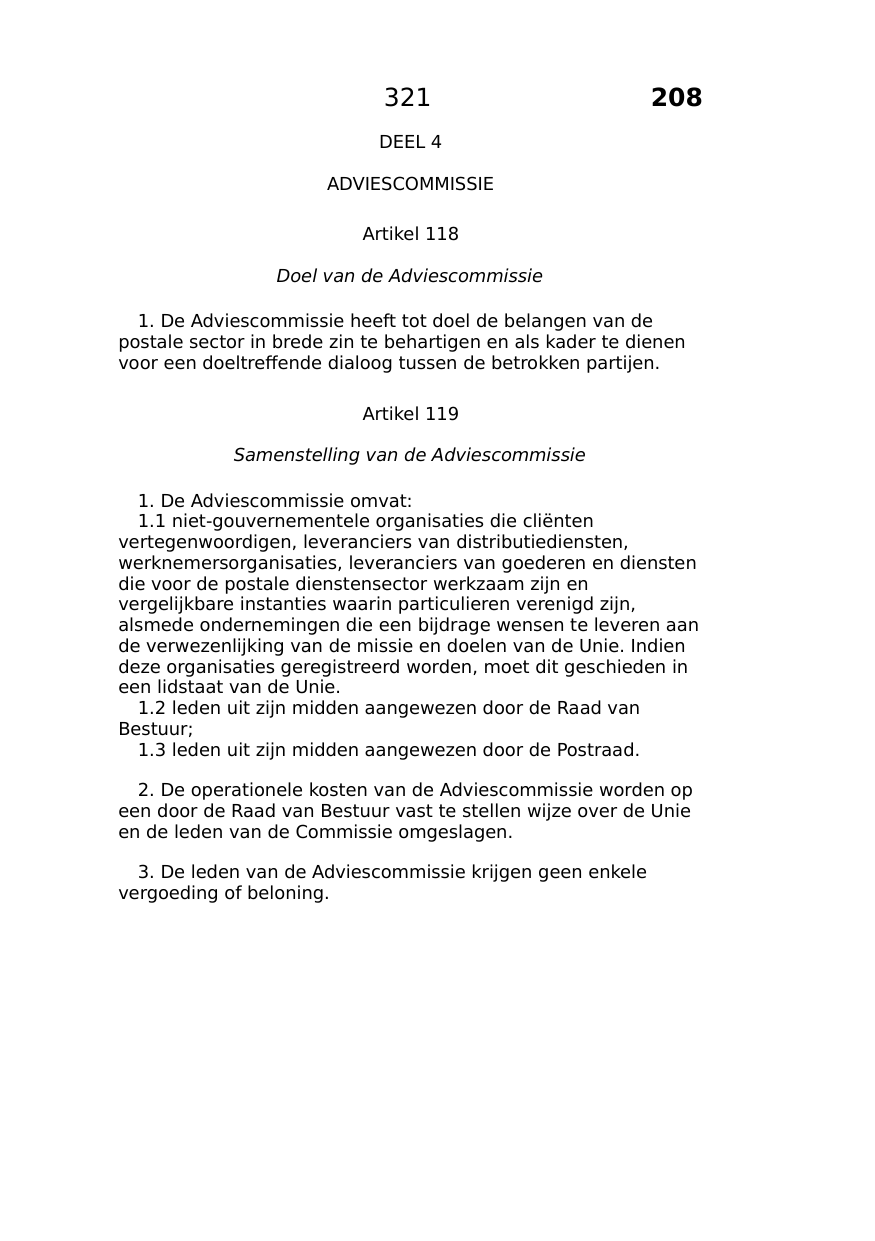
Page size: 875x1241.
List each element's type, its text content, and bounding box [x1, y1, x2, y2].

subtitle Artikel 118 Doel van de Adviescommissie [118, 224, 703, 286]
text 1.2 leden uit zijn midden aangewezen door de Raad van Bestuur; [118, 698, 703, 739]
subtitle DEEL 4 ADVIESCOMMISSIE [118, 132, 703, 194]
text 3. De leden van de Adviescommissie krijgen geen enkele vergoeding of beloning. [118, 862, 703, 904]
text 1. De Adviescommissie heeft tot doel de belangen van de postale sector in brede zin te behartigen en als kader te dienen voor een doeltreffende dialoog tussen de betrokken partijen. [118, 311, 703, 373]
subtitle Artikel 119 Samenstelling van de Adviescommissie [118, 403, 703, 466]
text 1.3 leden uit zijn midden aangewezen door de Postraad. [118, 739, 703, 760]
text 2. De operationele kosten van de Adviescommissie worden op een door de Raad van Bestuur vast te stellen wijze over de Unie en de leden van de Commissie omgeslagen. [118, 780, 703, 842]
text 1.1 niet-gouvernementele organisaties die cliënten vertegenwoordigen, leveranciers van distributiediensten, werknemersorganisaties, leveranciers van goederen en diensten die voor de postale dienstensector werkzaam zijn en vergelijkbare instanties waarin particulieren verenigd zijn, alsmede ondernemingen die een bijdrage wensen te leveren aan de verwezenlijking van de missie en doelen van de Unie. Indien deze organisaties geregistreerd worden, moet dit geschieden in een lidstaat van de Unie. [118, 511, 703, 698]
text 1. De Adviescommissie omvat: [118, 491, 703, 511]
